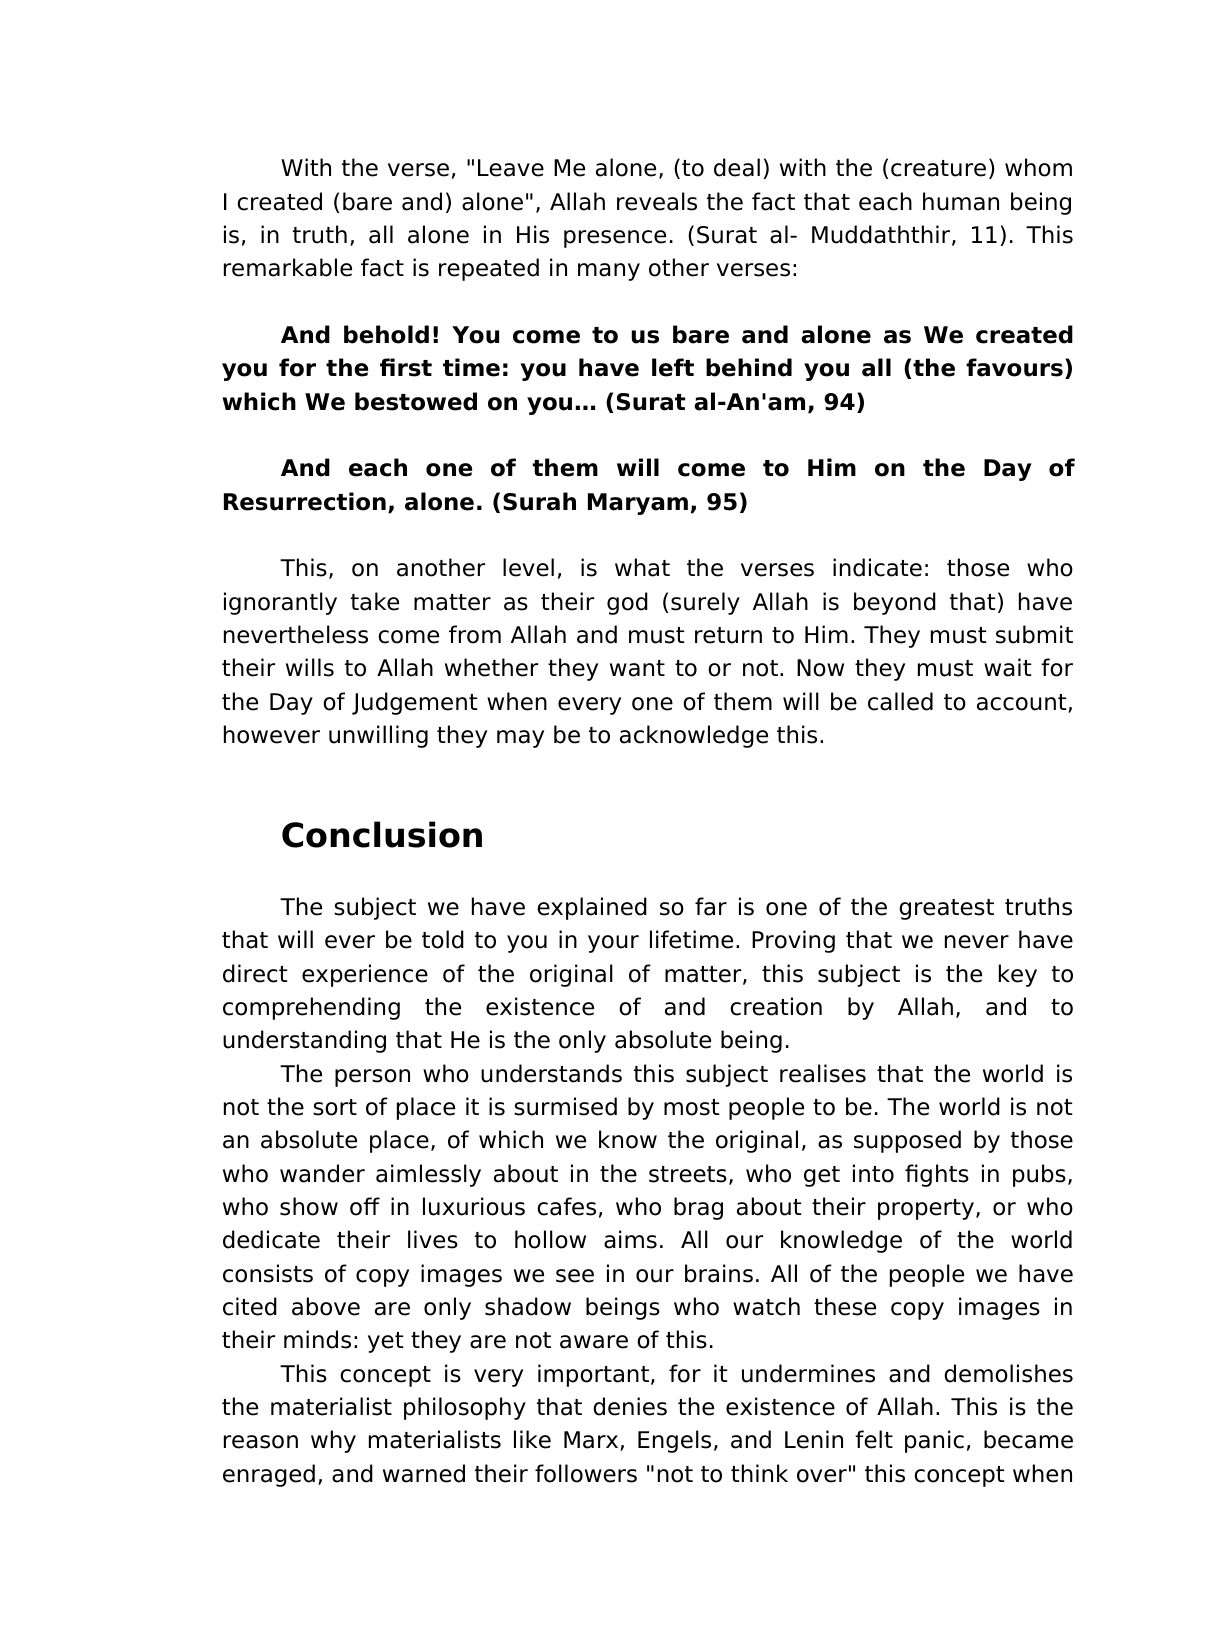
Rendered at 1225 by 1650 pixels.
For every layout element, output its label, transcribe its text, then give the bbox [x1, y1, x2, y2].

text Conclusion [222, 817, 1075, 856]
text And behold! You come to us bare and alone as We created you for the first time: you have left behind you all (the favours) which We bestowed on you… (Surat al-An'am, 94) [222, 317, 1075, 417]
text This concept is very important, for it undermines and demolishes the materialist philosophy that denies the existence of Allah. This is the reason why materialists like Marx, Engels, and Lenin felt panic, became enraged, and warned their followers "not to think over" this concept when [222, 1356, 1075, 1489]
text With the verse, "Leave Me alone, (to deal) with the (creature) whom I created (bare and) alone", Allah reveals the fact that each human being is, in truth, all alone in His presence. (Surat al- Muddaththir, 11). This remarkable fact is repeated in many other verses: [222, 150, 1075, 283]
text The person who understands this subject realises that the world is not the sort of place it is surmised by most people to be. The world is not an absolute place, of which we know the original, as supposed by those who wander aimlessly about in the streets, who get into fights in pubs, who show off in luxurious cafes, who brag about their property, or who dedicate their lives to hollow aims. All our knowledge of the world consists of copy images we see in our brains. All of the people we have cited above are only shadow beings who watch these copy images in their minds: yet they are not aware of this. [222, 1056, 1075, 1356]
text And each one of them will come to Him on the Day of Resurrection, alone. (Surah Maryam, 95) [222, 450, 1075, 517]
text This, on another level, is what the verses indicate: those who ignorantly take matter as their god (surely Allah is beyond that) have nevertheless come from Allah and must return to Him. They must submit their wills to Allah whether they want to or not. Now they must wait for the Day of Judgement when every one of them will be called to account, however unwilling they may be to acknowledge this. [222, 550, 1075, 750]
text The subject we have explained so far is one of the greatest truths that will ever be told to you in your lifetime. Proving that we never have direct experience of the original of matter, this subject is the key to comprehending the existence of and creation by Allah, and to understanding that He is the only absolute being. [222, 889, 1075, 1056]
